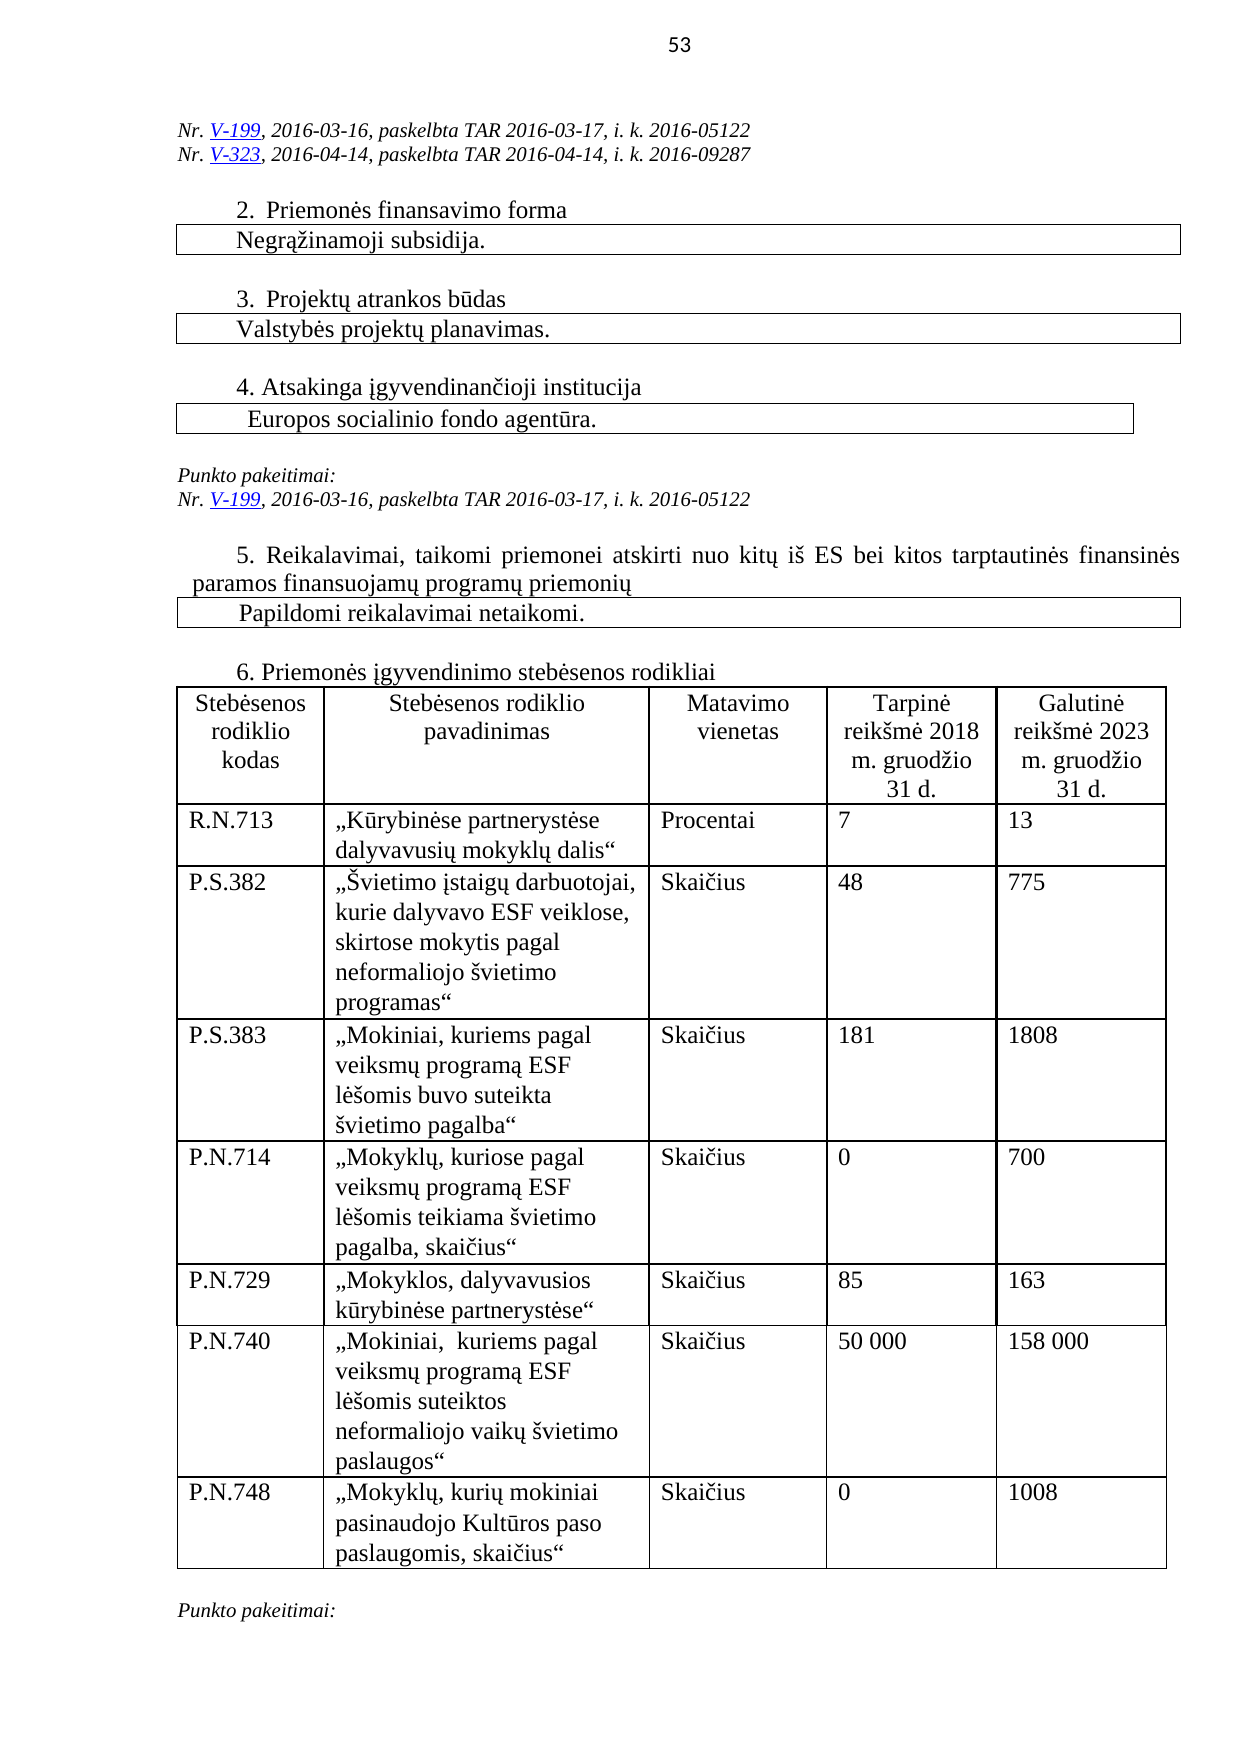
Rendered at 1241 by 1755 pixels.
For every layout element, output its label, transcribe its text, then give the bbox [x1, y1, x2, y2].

table_cell 158 000 [997, 1326, 1166, 1476]
text 6. Priemonės įgyvendinimo stebėsenos rodikliai [177, 657, 1181, 686]
table_cell 0 [827, 1478, 996, 1568]
table_cell „Švietimo įstaigų darbuotojai, kurie dalyvavo ESF veiklose, skirtose mokytis pagal neformaliojo švietimo programas“ [325, 867, 648, 1018]
table_cell 48 [828, 867, 995, 1018]
text Nr. V-323, 2016-04-14, paskelbta TAR 2016-04-14, i. k. 2016-09287 [177, 142, 1181, 166]
table_cell Skaičius [650, 867, 826, 1018]
table_header Matavimo vienetas [650, 688, 826, 803]
table_cell „Mokiniai, kuriems pagal veiksmų programą ESF lėšomis suteiktos neformaliojo vaikų švietimo paslaugos“ [324, 1326, 649, 1476]
table_cell „Mokyklų, kurių mokiniai pasinaudojo Kultūros paso paslaugomis, skaičius“ [324, 1478, 649, 1568]
table_cell Skaičius [650, 1478, 826, 1568]
table_header Stebėsenos rodiklio kodas [178, 688, 323, 803]
table_cell 50 000 [827, 1326, 996, 1476]
text 5. Reikalavimai, taikomi priemonei atskirti nuo kitų iš ES bei kitos tarptautinės finansinės paramos finansuojamų programų priemonių [192, 540, 1181, 597]
table_cell Skaičius [650, 1020, 826, 1140]
table_cell 13 [998, 805, 1165, 865]
table_cell 700 [998, 1142, 1165, 1263]
table_cell „Mokyklų, kuriose pagal veiksmų programą ESF lėšomis teikiama švietimo pagalba, skaičius“ [325, 1142, 648, 1263]
table_header Negrąžinamoji subsidija. [177, 225, 1180, 254]
table_cell R.N.713 [178, 805, 323, 865]
table_cell 163 [998, 1265, 1165, 1325]
text Nr. V-199, 2016-03-16, paskelbta TAR 2016-03-17, i. k. 2016-05122 [177, 118, 1181, 142]
table_cell „Mokiniai, kuriems pagal veiksmų programą ESF lėšomis buvo suteikta švietimo pagalba“ [325, 1020, 648, 1140]
text 4. Atsakinga įgyvendinančioji institucija [236, 372, 1181, 401]
table_cell „Kūrybinėse partnerystėse dalyvavusių mokyklų dalis“ [325, 805, 648, 865]
table_header Europos socialinio fondo agentūra. [177, 404, 1133, 433]
table_header Stebėsenos rodiklio pavadinimas [325, 688, 648, 803]
table_cell P.N.748 [178, 1478, 323, 1568]
table_cell 1008 [997, 1478, 1166, 1568]
table_cell 181 [828, 1020, 995, 1140]
table_cell Skaičius [650, 1265, 826, 1325]
table_cell P.N.729 [178, 1265, 323, 1325]
table_cell „Mokyklos, dalyvavusios kūrybinėse partnerystėse“ [325, 1265, 648, 1325]
table_header Tarpinė reikšmė 2018 m. gruodžio 31 d. [828, 688, 995, 803]
text Punkto pakeitimai: [177, 1598, 1181, 1622]
table_cell Skaičius [650, 1142, 826, 1263]
table_header Valstybės projektų planavimas. [177, 314, 1180, 342]
table_cell P.N.714 [178, 1142, 323, 1263]
table_cell P.S.383 [178, 1020, 323, 1140]
text 3. Projektų atrankos būdas [236, 284, 1181, 313]
table_cell 7 [828, 805, 995, 865]
table_cell 1808 [998, 1020, 1165, 1140]
table_header Papildomi reikalavimai netaikomi. [178, 598, 1180, 627]
text 2. Priemonės finansavimo forma [236, 195, 1181, 224]
text Punkto pakeitimai: [177, 463, 1181, 487]
table_header Galutinė reikšmė 2023 m. gruodžio 31 d. [998, 688, 1165, 803]
table_cell 0 [828, 1142, 995, 1263]
text Nr. V-199, 2016-03-16, paskelbta TAR 2016-03-17, i. k. 2016-05122 [177, 487, 1181, 511]
table_cell 775 [998, 867, 1165, 1018]
table_cell Skaičius [650, 1326, 826, 1476]
table_cell P.S.382 [178, 867, 323, 1018]
table_cell 85 [828, 1265, 995, 1325]
table_cell P.N.740 [178, 1326, 323, 1476]
table_cell Procentai [650, 805, 826, 865]
